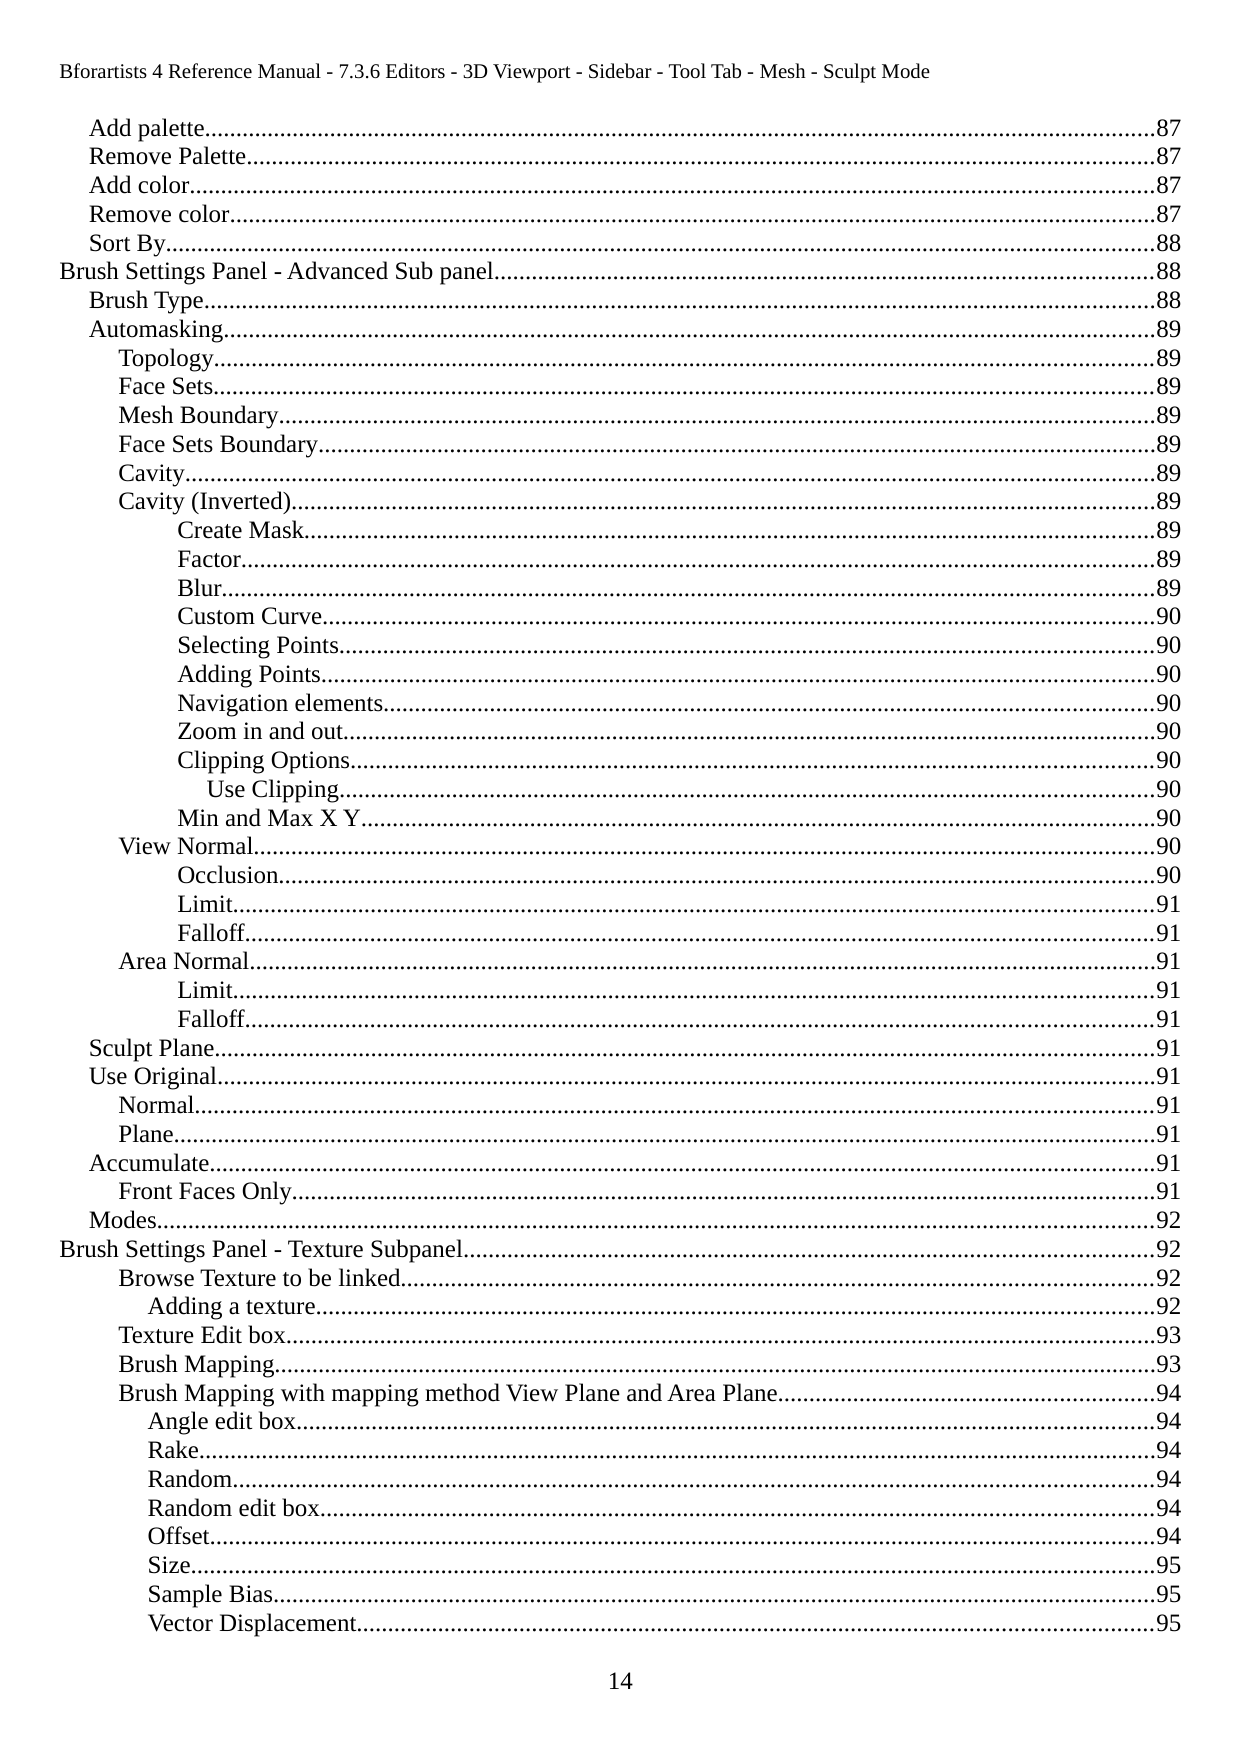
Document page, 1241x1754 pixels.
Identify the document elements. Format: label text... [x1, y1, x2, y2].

text Cavity (Inverted) 89 [118, 486, 1181, 515]
text Remove color 87 [88, 199, 1181, 228]
text Front Faces Only 91 [118, 1176, 1181, 1205]
text Size 95 [147, 1550, 1181, 1579]
text Remove Palette 87 [88, 141, 1181, 170]
text Selecting Points 90 [177, 630, 1181, 659]
text Modes 92 [88, 1205, 1181, 1234]
text Occlusion 90 [177, 860, 1181, 889]
text Falloff 91 [177, 918, 1181, 946]
text Add color 87 [88, 170, 1181, 199]
text Falloff 91 [177, 1004, 1181, 1033]
text Limit 91 [177, 975, 1181, 1004]
text Brush Settings Panel - Texture Subpanel 92 [59, 1234, 1181, 1263]
text Brush Mapping 93 [118, 1349, 1181, 1378]
text Brush Mapping with mapping method View Plane and Area Plane 94 [118, 1378, 1181, 1406]
text Brush Settings Panel - Advanced Sub panel 88 [59, 256, 1181, 285]
text Normal 91 [118, 1090, 1181, 1119]
text Sort By 88 [88, 228, 1181, 256]
text Navigation elements 90 [177, 688, 1181, 716]
text Use Original 91 [88, 1061, 1181, 1090]
text Sculpt Plane 91 [88, 1033, 1181, 1061]
text Add palette 87 [88, 113, 1181, 141]
text Texture Edit box 93 [118, 1320, 1181, 1349]
text Custom Curve 90 [177, 601, 1181, 630]
text Area Normal 91 [118, 946, 1181, 975]
text Random edit box 94 [147, 1493, 1181, 1521]
text Min and Max X Y 90 [177, 803, 1181, 831]
text Adding Points 90 [177, 659, 1181, 688]
text Clipping Options 90 [177, 745, 1181, 774]
text Brush Type 88 [88, 285, 1181, 314]
text Browse Texture to be linked 92 [118, 1263, 1181, 1291]
text Create Mask 89 [177, 515, 1181, 544]
text Angle edit box 94 [147, 1406, 1181, 1435]
text Random 94 [147, 1464, 1181, 1493]
text Zoom in and out 90 [177, 716, 1181, 745]
text Rake 94 [147, 1435, 1181, 1464]
text Mesh Boundary 89 [118, 400, 1181, 429]
text Topology 89 [118, 343, 1181, 371]
text View Normal 90 [118, 831, 1181, 860]
text Factor 89 [177, 544, 1181, 573]
text Adding a texture 92 [147, 1291, 1181, 1320]
text Plane 91 [118, 1119, 1181, 1148]
text Face Sets 89 [118, 371, 1181, 400]
text Offset 94 [147, 1521, 1181, 1550]
text Vector Displacement 95 [147, 1608, 1181, 1636]
text Limit 91 [177, 889, 1181, 918]
text Automasking 89 [88, 314, 1181, 343]
text Cavity 89 [118, 458, 1181, 486]
text Blur 89 [177, 573, 1181, 601]
text Sample Bias 95 [147, 1579, 1181, 1608]
text Face Sets Boundary 89 [118, 429, 1181, 458]
text Use Clipping 90 [206, 774, 1181, 803]
text Accumulate 91 [88, 1148, 1181, 1176]
